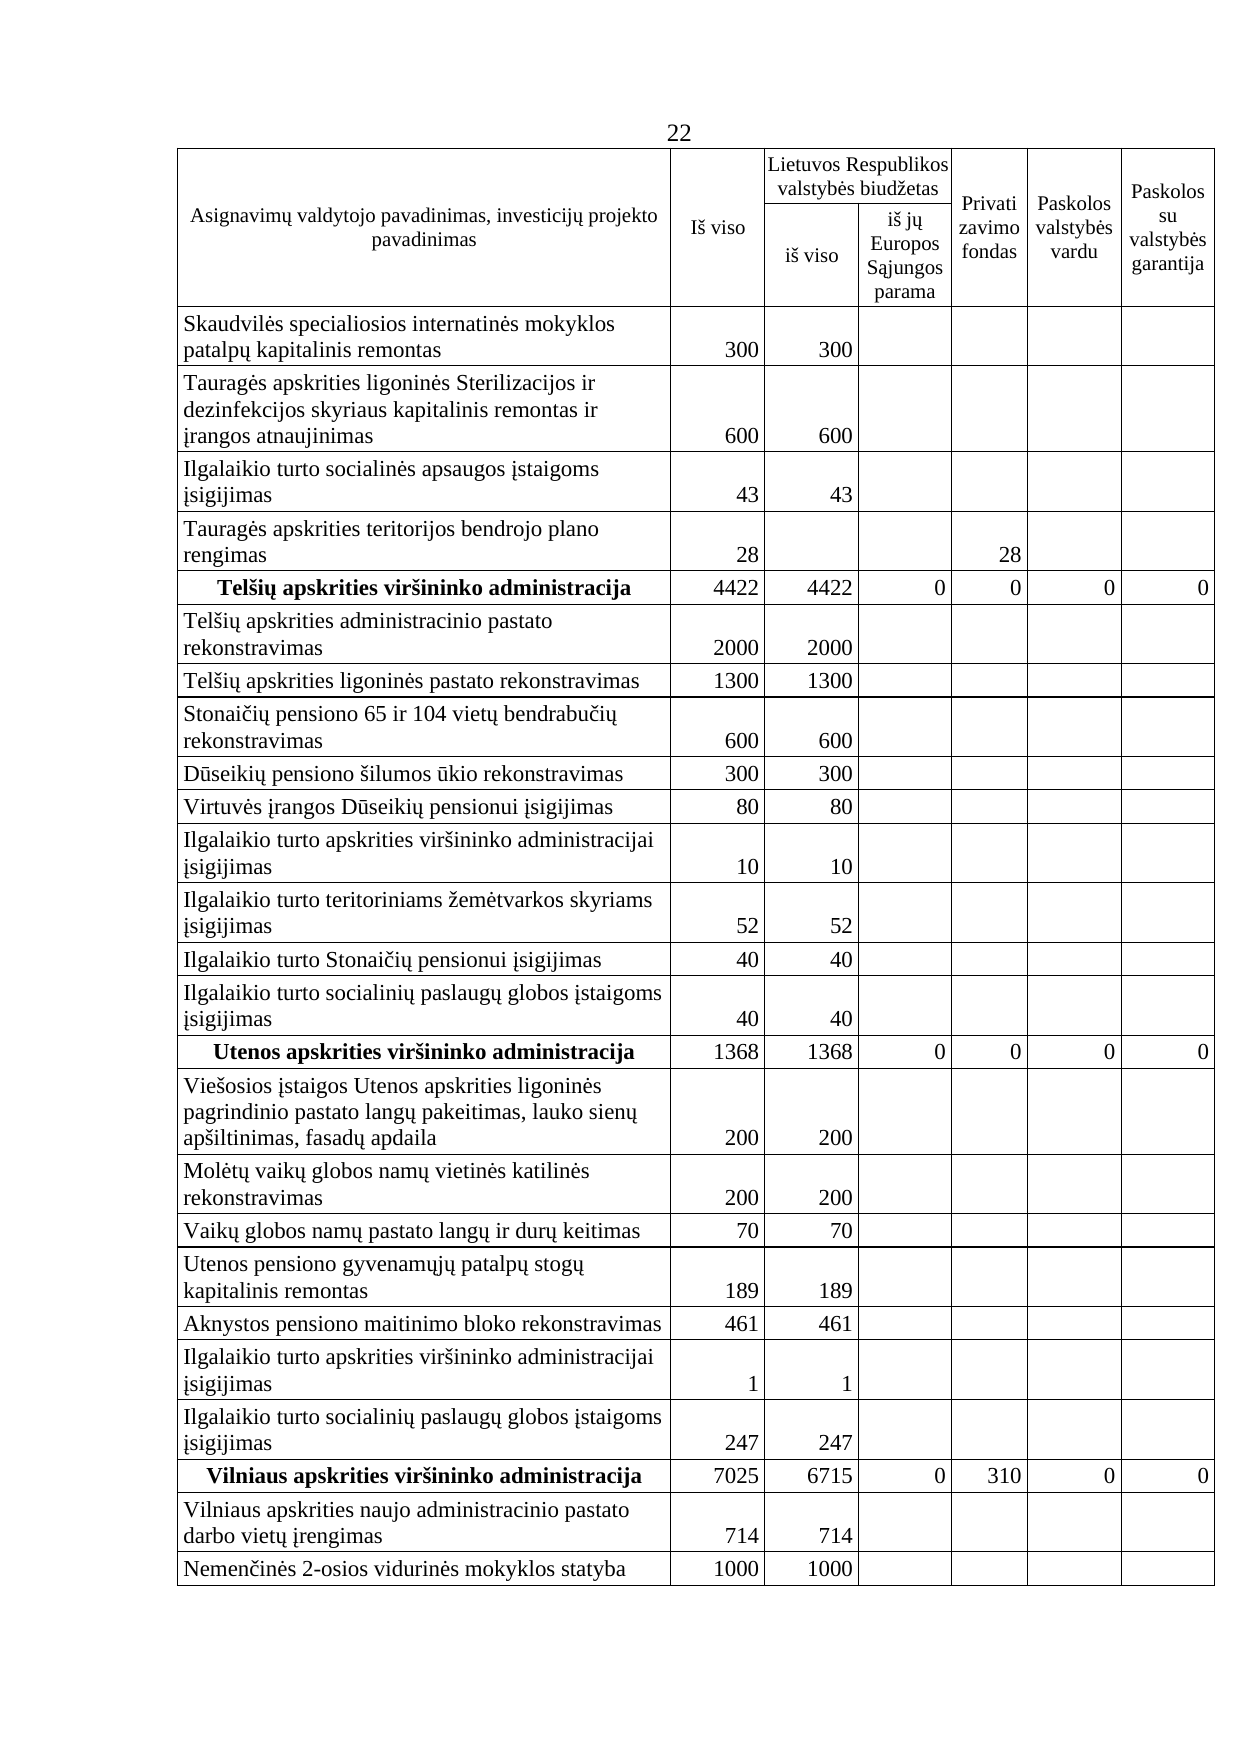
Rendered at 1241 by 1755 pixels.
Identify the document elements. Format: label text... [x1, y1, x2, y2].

table_cell 1368 [765, 1036, 858, 1068]
table_cell 2000 [671, 605, 764, 663]
table_cell Ilgalaikio turto teritoriniams žemėtvarkos skyriams įsigijimas [178, 883, 670, 942]
table_cell 1300 [671, 664, 764, 696]
table_header Lietuvos Respublikos valstybės biudžetas [765, 149, 951, 203]
table_cell [859, 1155, 951, 1213]
table_cell Tauragės apskrities teritorijos bendrojo plano rengimas [178, 512, 670, 570]
table_cell Ilgalaikio turto apskrities viršininko administracijai įsigijimas [178, 1340, 670, 1399]
table_cell Telšių apskrities viršininko administracija [178, 571, 670, 604]
table_cell 0 [1028, 571, 1121, 604]
table_cell [952, 790, 1027, 822]
table_cell [1122, 1493, 1214, 1551]
table_cell Stonaičių pensiono 65 ir 104 vietų bendrabučių rekonstravimas [178, 698, 670, 756]
table_cell [1122, 1214, 1214, 1246]
table_cell [952, 1493, 1027, 1551]
table_cell [859, 664, 951, 696]
table_cell 52 [765, 883, 858, 942]
table_cell 0 [859, 1036, 951, 1068]
table_cell 52 [671, 883, 764, 942]
table_cell Utenos apskrities viršininko administracija [178, 1036, 670, 1068]
table_cell 0 [1122, 1036, 1214, 1068]
table_cell 600 [765, 366, 858, 451]
table_cell [1028, 698, 1121, 756]
table_cell [765, 512, 858, 570]
table_cell [1028, 512, 1121, 570]
table_cell Nemenčinės 2-osios vidurinės mokyklos statyba [178, 1552, 670, 1584]
table_cell [1028, 1493, 1121, 1551]
table_cell [1122, 605, 1214, 663]
table_cell [859, 824, 951, 882]
table_cell 1000 [765, 1552, 858, 1584]
table_cell 1 [765, 1340, 858, 1399]
table_cell 189 [671, 1248, 764, 1306]
table_cell 1368 [671, 1036, 764, 1068]
table_cell [1028, 605, 1121, 663]
table_cell [859, 1307, 951, 1339]
table_cell [1122, 1340, 1214, 1399]
table_cell [1028, 1400, 1121, 1458]
table_cell 0 [1122, 571, 1214, 604]
table_cell [952, 757, 1027, 789]
table_cell [1122, 664, 1214, 696]
table_cell [859, 1248, 951, 1306]
table_cell 1300 [765, 664, 858, 696]
table_cell [859, 1493, 951, 1551]
table_cell [859, 452, 951, 511]
table_cell [1028, 1248, 1121, 1306]
table_cell [1122, 512, 1214, 570]
table_cell 40 [765, 943, 858, 975]
table_cell iš jų Europos Sąjungos parama [859, 204, 951, 306]
table_cell [952, 1069, 1027, 1154]
table_cell [859, 943, 951, 975]
table_cell 4422 [671, 571, 764, 604]
table_cell 714 [671, 1493, 764, 1551]
table_cell 7025 [671, 1460, 764, 1492]
table_cell 40 [671, 943, 764, 975]
table_cell [859, 512, 951, 570]
table_cell 70 [671, 1214, 764, 1246]
table_cell [952, 1307, 1027, 1339]
table_cell Telšių apskrities ligoninės pastato rekonstravimas [178, 664, 670, 696]
table_cell [1122, 976, 1214, 1034]
table_cell [1122, 943, 1214, 975]
table_cell 300 [765, 307, 858, 365]
table_cell [859, 883, 951, 942]
table_cell 600 [671, 366, 764, 451]
table_cell [1028, 943, 1121, 975]
table_cell 200 [671, 1069, 764, 1154]
table_cell 300 [671, 307, 764, 365]
table_cell [859, 1214, 951, 1246]
table_cell 200 [765, 1069, 858, 1154]
table_header Paskolos su valstybės garantija [1122, 149, 1214, 306]
table_cell 300 [765, 757, 858, 789]
table_cell 6715 [765, 1460, 858, 1492]
table_cell [859, 1400, 951, 1458]
table_cell Vilniaus apskrities viršininko administracija [178, 1460, 670, 1492]
table_header Privatizavimo fondas [952, 149, 1027, 306]
table_cell Ilgalaikio turto socialinės apsaugos įstaigoms įsigijimas [178, 452, 670, 511]
table_cell [1028, 1155, 1121, 1213]
table_cell [952, 307, 1027, 365]
table_cell 0 [1122, 1460, 1214, 1492]
table_cell [952, 664, 1027, 696]
table_header Iš viso [671, 149, 764, 306]
table_cell [859, 790, 951, 822]
table_cell 0 [1028, 1460, 1121, 1492]
table_cell [952, 1214, 1027, 1246]
table_cell 28 [671, 512, 764, 570]
table_cell [1028, 976, 1121, 1034]
table_cell [1028, 1340, 1121, 1399]
table_cell [1028, 307, 1121, 365]
table_cell Vaikų globos namų pastato langų ir durų keitimas [178, 1214, 670, 1246]
table_cell Aknystos pensiono maitinimo bloko rekonstravimas [178, 1307, 670, 1339]
table_cell 0 [952, 571, 1027, 604]
table_cell [1122, 790, 1214, 822]
table_cell 1000 [671, 1552, 764, 1584]
table_cell [1122, 1307, 1214, 1339]
table_cell Utenos pensiono gyvenamųjų patalpų stogų kapitalinis remontas [178, 1248, 670, 1306]
table_cell [952, 1248, 1027, 1306]
table_cell 43 [765, 452, 858, 511]
table_cell [859, 605, 951, 663]
table_cell 0 [952, 1036, 1027, 1068]
table_cell Ilgalaikio turto Stonaičių pensionui įsigijimas [178, 943, 670, 975]
table_cell [1122, 698, 1214, 756]
table_cell [859, 1340, 951, 1399]
table_cell 189 [765, 1248, 858, 1306]
table_cell Virtuvės įrangos Dūseikių pensionui įsigijimas [178, 790, 670, 822]
table_cell [1028, 366, 1121, 451]
table_cell 1 [671, 1340, 764, 1399]
table_cell 0 [859, 571, 951, 604]
table_cell [1122, 452, 1214, 511]
table_cell [1028, 790, 1121, 822]
table_cell [1028, 1069, 1121, 1154]
table_cell [952, 1552, 1027, 1584]
table_cell [952, 366, 1027, 451]
table_cell [1028, 883, 1121, 942]
table_cell [859, 307, 951, 365]
table_cell 40 [765, 976, 858, 1034]
table_cell 461 [765, 1307, 858, 1339]
table_cell [859, 698, 951, 756]
table_cell [1122, 1552, 1214, 1584]
table_cell Ilgalaikio turto socialinių paslaugų globos įstaigoms įsigijimas [178, 976, 670, 1034]
table_cell [952, 824, 1027, 882]
table_cell [952, 1340, 1027, 1399]
table_cell 247 [671, 1400, 764, 1458]
table_cell [952, 1400, 1027, 1458]
table_cell [952, 452, 1027, 511]
table_cell Vilniaus apskrities naujo administracinio pastato darbo vietų įrengimas [178, 1493, 670, 1551]
table_cell 600 [765, 698, 858, 756]
table_cell [1028, 664, 1121, 696]
table_cell Ilgalaikio turto socialinių paslaugų globos įstaigoms įsigijimas [178, 1400, 670, 1458]
table_cell Telšių apskrities administracinio pastato rekonstravimas [178, 605, 670, 663]
table_cell [1122, 824, 1214, 882]
table_cell 40 [671, 976, 764, 1034]
table_cell [859, 757, 951, 789]
table_cell [1028, 824, 1121, 882]
table_cell 4422 [765, 571, 858, 604]
table_cell [1028, 757, 1121, 789]
table_cell 10 [765, 824, 858, 882]
table_cell [1028, 1552, 1121, 1584]
table_cell Viešosios įstaigos Utenos apskrities ligoninės pagrindinio pastato langų pakeitimas, lauko sienų apšiltinimas, fasadų apdaila [178, 1069, 670, 1154]
table_cell [1122, 1400, 1214, 1458]
table_cell [1122, 883, 1214, 942]
table_cell [1028, 452, 1121, 511]
table_cell [859, 1552, 951, 1584]
table_cell 80 [765, 790, 858, 822]
table_cell 247 [765, 1400, 858, 1458]
table_cell [1028, 1307, 1121, 1339]
table_cell 43 [671, 452, 764, 511]
table_cell 28 [952, 512, 1027, 570]
table_cell 714 [765, 1493, 858, 1551]
table_cell [952, 883, 1027, 942]
table_cell [1122, 307, 1214, 365]
table_cell [1028, 1214, 1121, 1246]
table_cell 200 [765, 1155, 858, 1213]
table_cell 200 [671, 1155, 764, 1213]
table_cell iš viso [765, 204, 858, 306]
table_cell 0 [859, 1460, 951, 1492]
table_cell [952, 1155, 1027, 1213]
table_cell [1122, 1248, 1214, 1306]
table_cell Ilgalaikio turto apskrities viršininko administracijai įsigijimas [178, 824, 670, 882]
table_cell 10 [671, 824, 764, 882]
table_cell 461 [671, 1307, 764, 1339]
table_cell 2000 [765, 605, 858, 663]
table_cell [952, 943, 1027, 975]
table_cell [952, 698, 1027, 756]
table_cell [1122, 366, 1214, 451]
table_cell [859, 1069, 951, 1154]
table_cell 600 [671, 698, 764, 756]
table_cell [859, 976, 951, 1034]
table_cell 0 [1028, 1036, 1121, 1068]
table_cell 310 [952, 1460, 1027, 1492]
table_cell [952, 976, 1027, 1034]
table_cell [1122, 757, 1214, 789]
table_cell Skaudvilės specialiosios internatinės mokyklos patalpų kapitalinis remontas [178, 307, 670, 365]
table_cell Dūseikių pensiono šilumos ūkio rekonstravimas [178, 757, 670, 789]
table_cell [1122, 1155, 1214, 1213]
table_cell 70 [765, 1214, 858, 1246]
table_header Paskolos valstybės vardu [1028, 149, 1121, 306]
table_cell [1122, 1069, 1214, 1154]
table_cell [859, 366, 951, 451]
table_header Asignavimų valdytojo pavadinimas, investicijų projekto pavadinimas [178, 149, 670, 306]
table_cell 80 [671, 790, 764, 822]
table_cell Tauragės apskrities ligoninės Sterilizacijos ir dezinfekcijos skyriaus kapitalinis remontas ir įrangos atnaujinimas [178, 366, 670, 451]
table_cell Molėtų vaikų globos namų vietinės katilinės rekonstravimas [178, 1155, 670, 1213]
table_cell [952, 605, 1027, 663]
table_cell 300 [671, 757, 764, 789]
